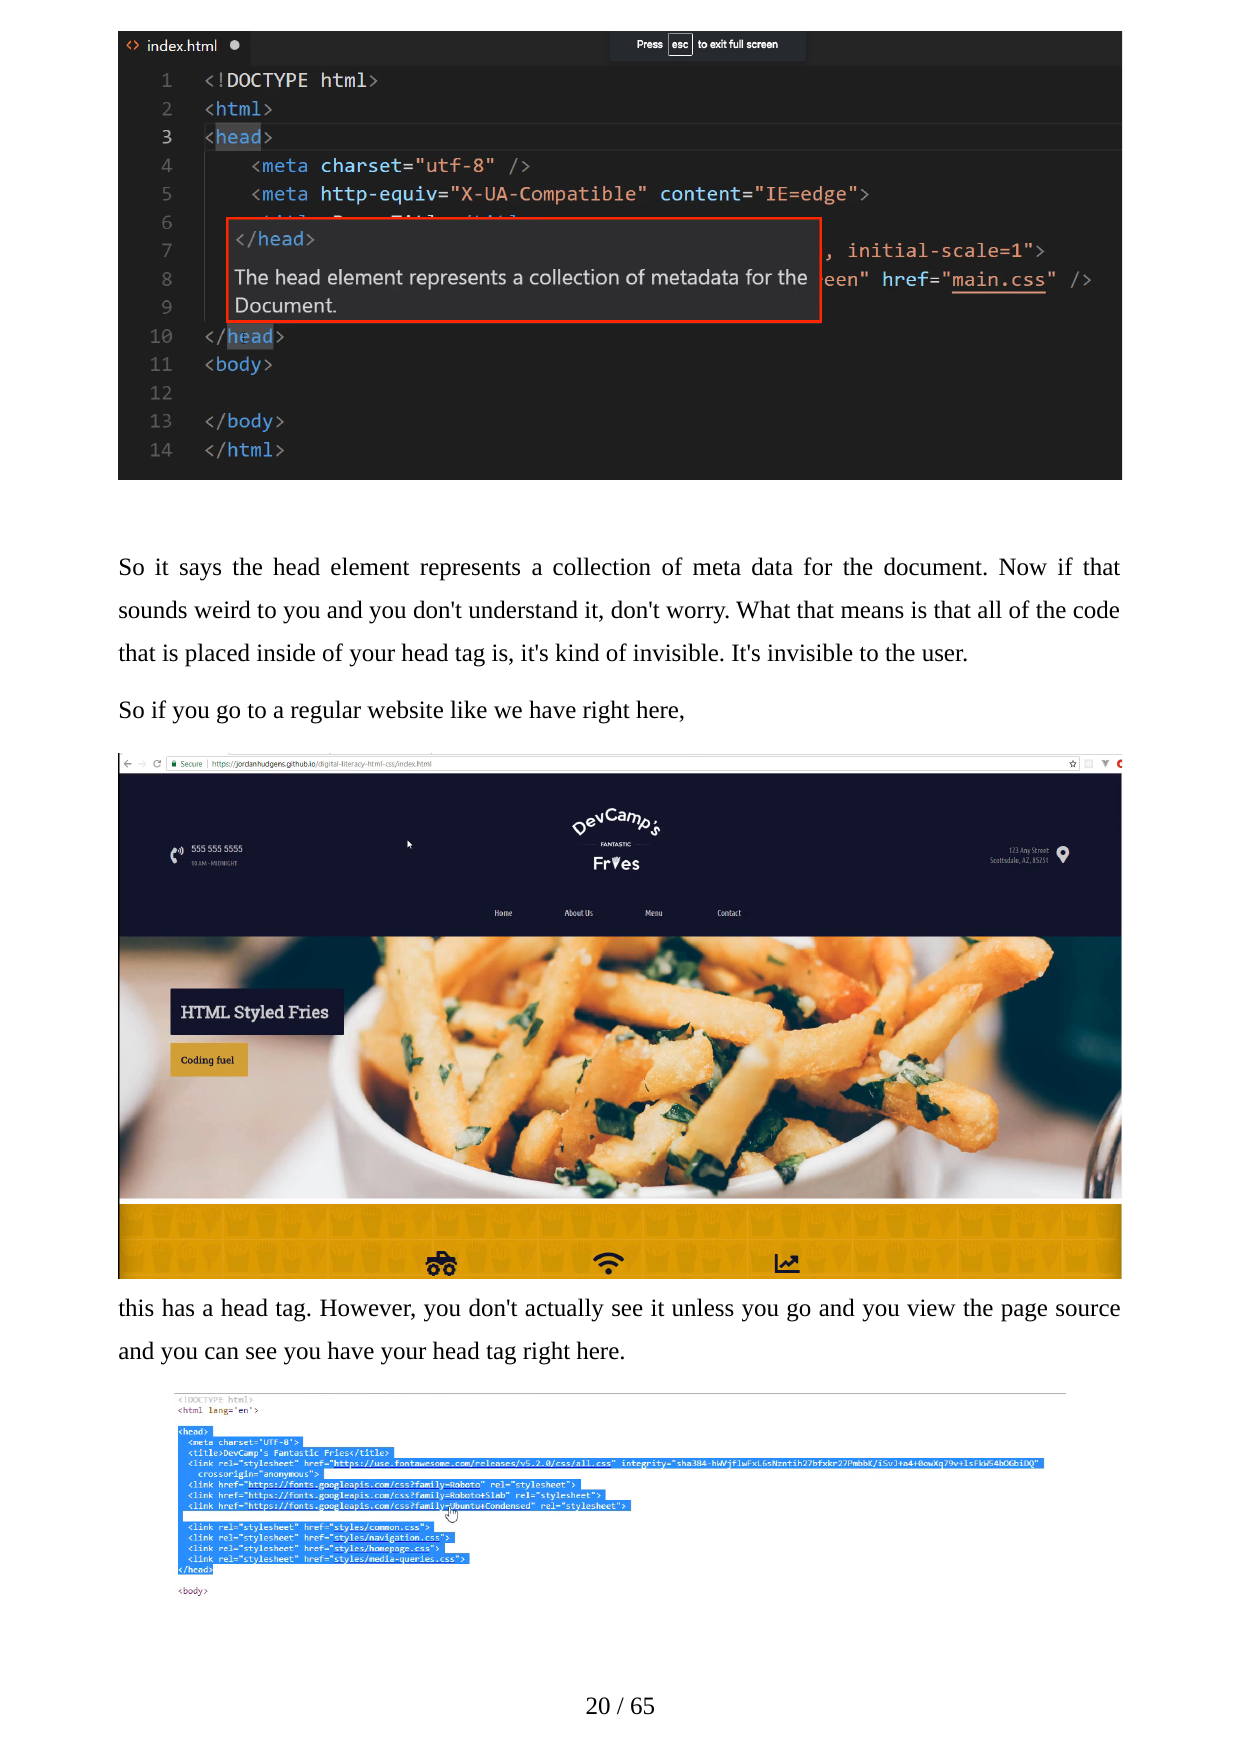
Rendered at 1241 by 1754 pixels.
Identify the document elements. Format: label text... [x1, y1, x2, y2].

picture [174, 1393, 1066, 1599]
text So it says the head element represents a collection of meta data for the document. Now if that sounds weird to you and you don't understand it, don't worry. What that means is that all of the code that is placed inside of your head tag is, it's kind of invisible. It's invisible to the user. [118, 552, 1122, 667]
text So if you go to a regular website like we have right here, [118, 696, 1122, 724]
picture [118, 753, 1123, 1279]
text this has a head tag. However, you don't actually see it unless you go and you view the page source and you can see you have your head tag right here. [118, 1279, 1122, 1365]
picture [118, 31, 1123, 480]
